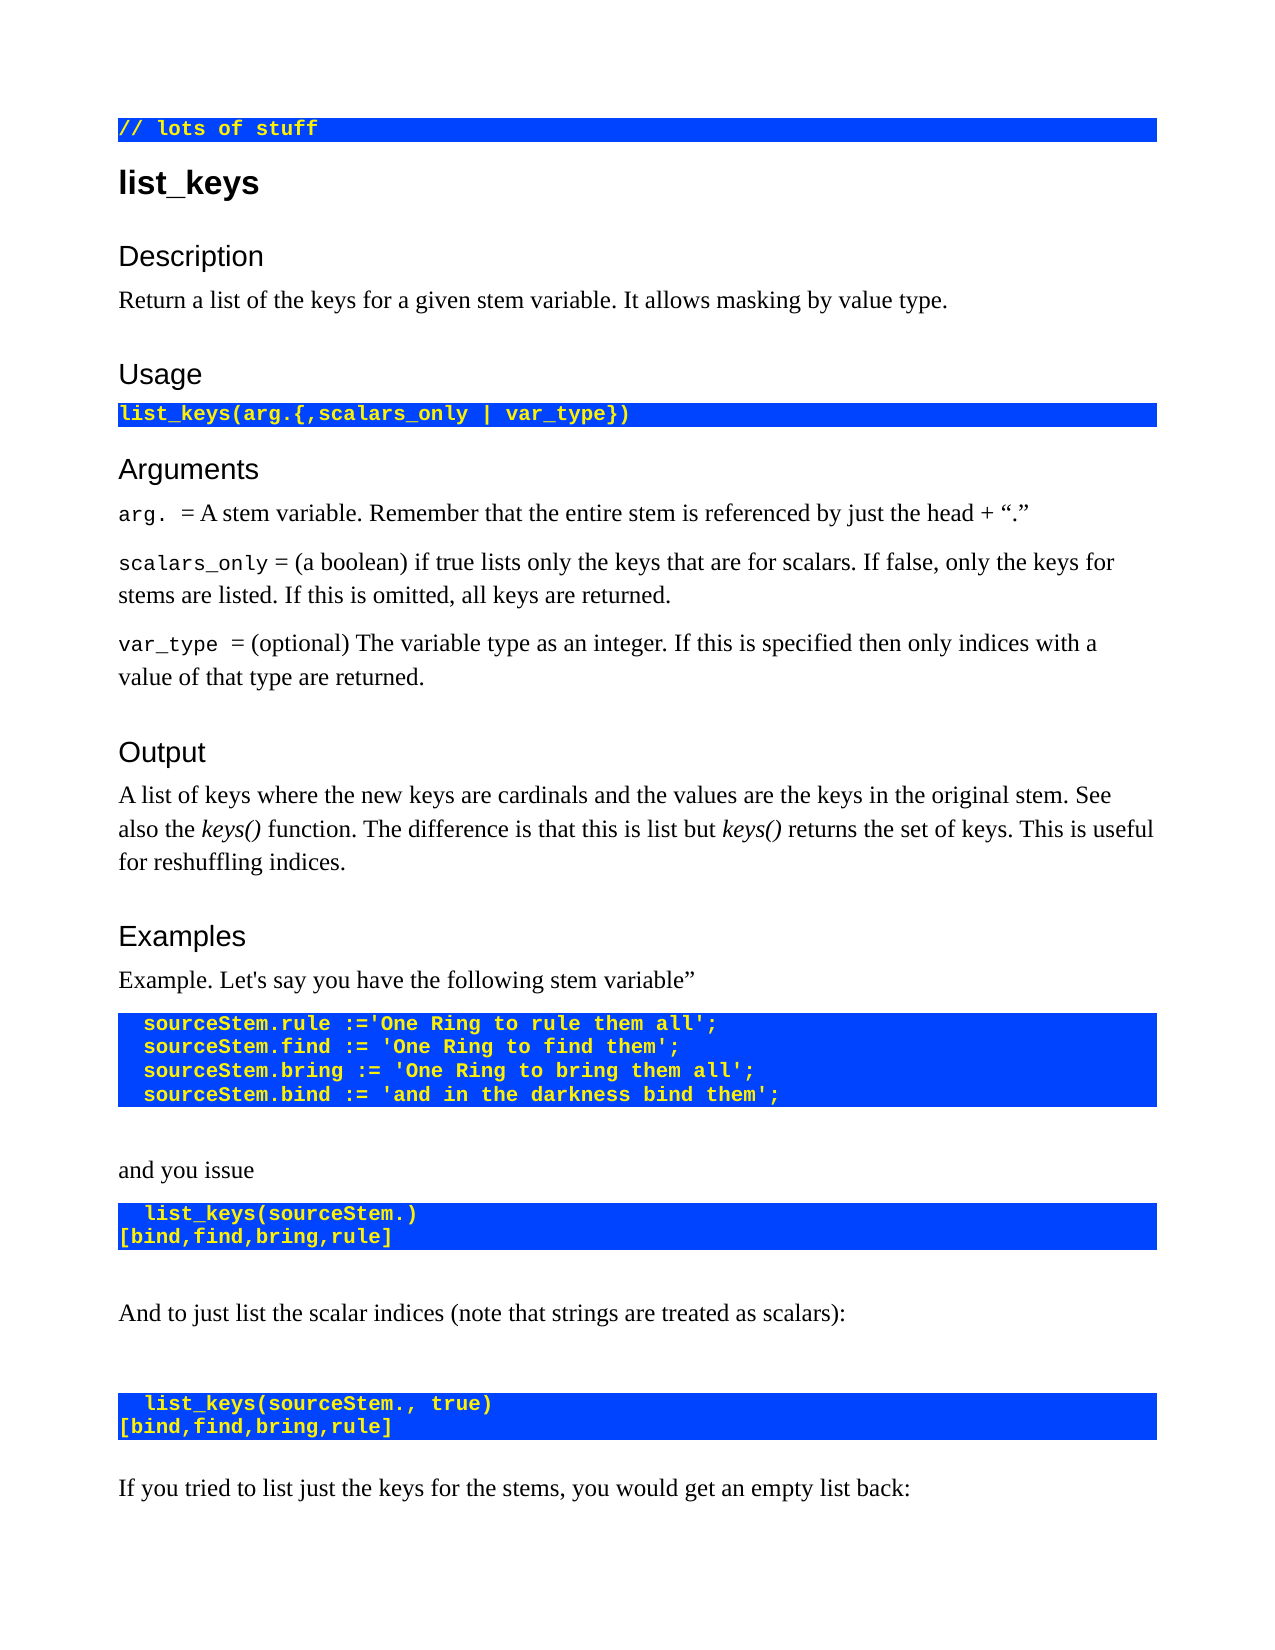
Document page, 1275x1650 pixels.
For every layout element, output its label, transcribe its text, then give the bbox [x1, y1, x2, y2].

text A list of keys where the new keys are cardinals and the values are the keys in the original stem. See also the keys() function. The difference is that this is list but keys() returns the set of keys. This is useful for reshuffling indices. [118, 781, 1157, 875]
text Return a list of the keys for a given stem variable. It allows masking by value type. [118, 285, 1157, 313]
text [bind,find,bring,rule] [118, 1226, 1157, 1250]
subtitle list_keys [118, 163, 1157, 201]
text scalars_only = (a boolean) if true lists only the keys that are for scalars. If false, only the keys for stems are listed. If this is omitted, all keys are returned. [118, 547, 1157, 609]
subtitle Usage [118, 357, 1157, 391]
text list_keys(sourceStem.) [118, 1203, 1157, 1226]
text sourceStem.bind := 'and in the darkness bind them'; [118, 1084, 1157, 1107]
text sourceStem.bring := 'One Ring to bring them all'; [118, 1060, 1157, 1084]
subtitle Description [118, 239, 1157, 272]
text If you tried to list just the keys for the stems, you would get an empty list back: [118, 1440, 1157, 1502]
text Example. Let's say you have the following stem variable” [118, 965, 1157, 994]
subtitle Examples [118, 919, 1157, 953]
text And to just list the scalar indices (note that strings are treated as scalars): [118, 1298, 1157, 1326]
text list_keys(sourceStem., true) [118, 1393, 1157, 1416]
text list_keys(arg.{,scalars_only | var_type}) [118, 403, 1157, 427]
text // lots of stuff [118, 118, 1157, 142]
text sourceStem.rule :='One Ring to rule them all'; [118, 1013, 1157, 1037]
subtitle Output [118, 734, 1157, 768]
text arg. = A stem variable. Remember that the entire stem is referenced by just the head + “.” [118, 498, 1157, 528]
text sourceStem.find := 'One Ring to find them'; [118, 1037, 1157, 1060]
subtitle Arguments [118, 452, 1157, 486]
text [bind,find,bring,rule] [118, 1416, 1157, 1440]
text var_type = (optional) The variable type as an integer. If this is specified then only indices with a value of that type are returned. [118, 628, 1157, 691]
text and you issue [118, 1155, 1157, 1184]
